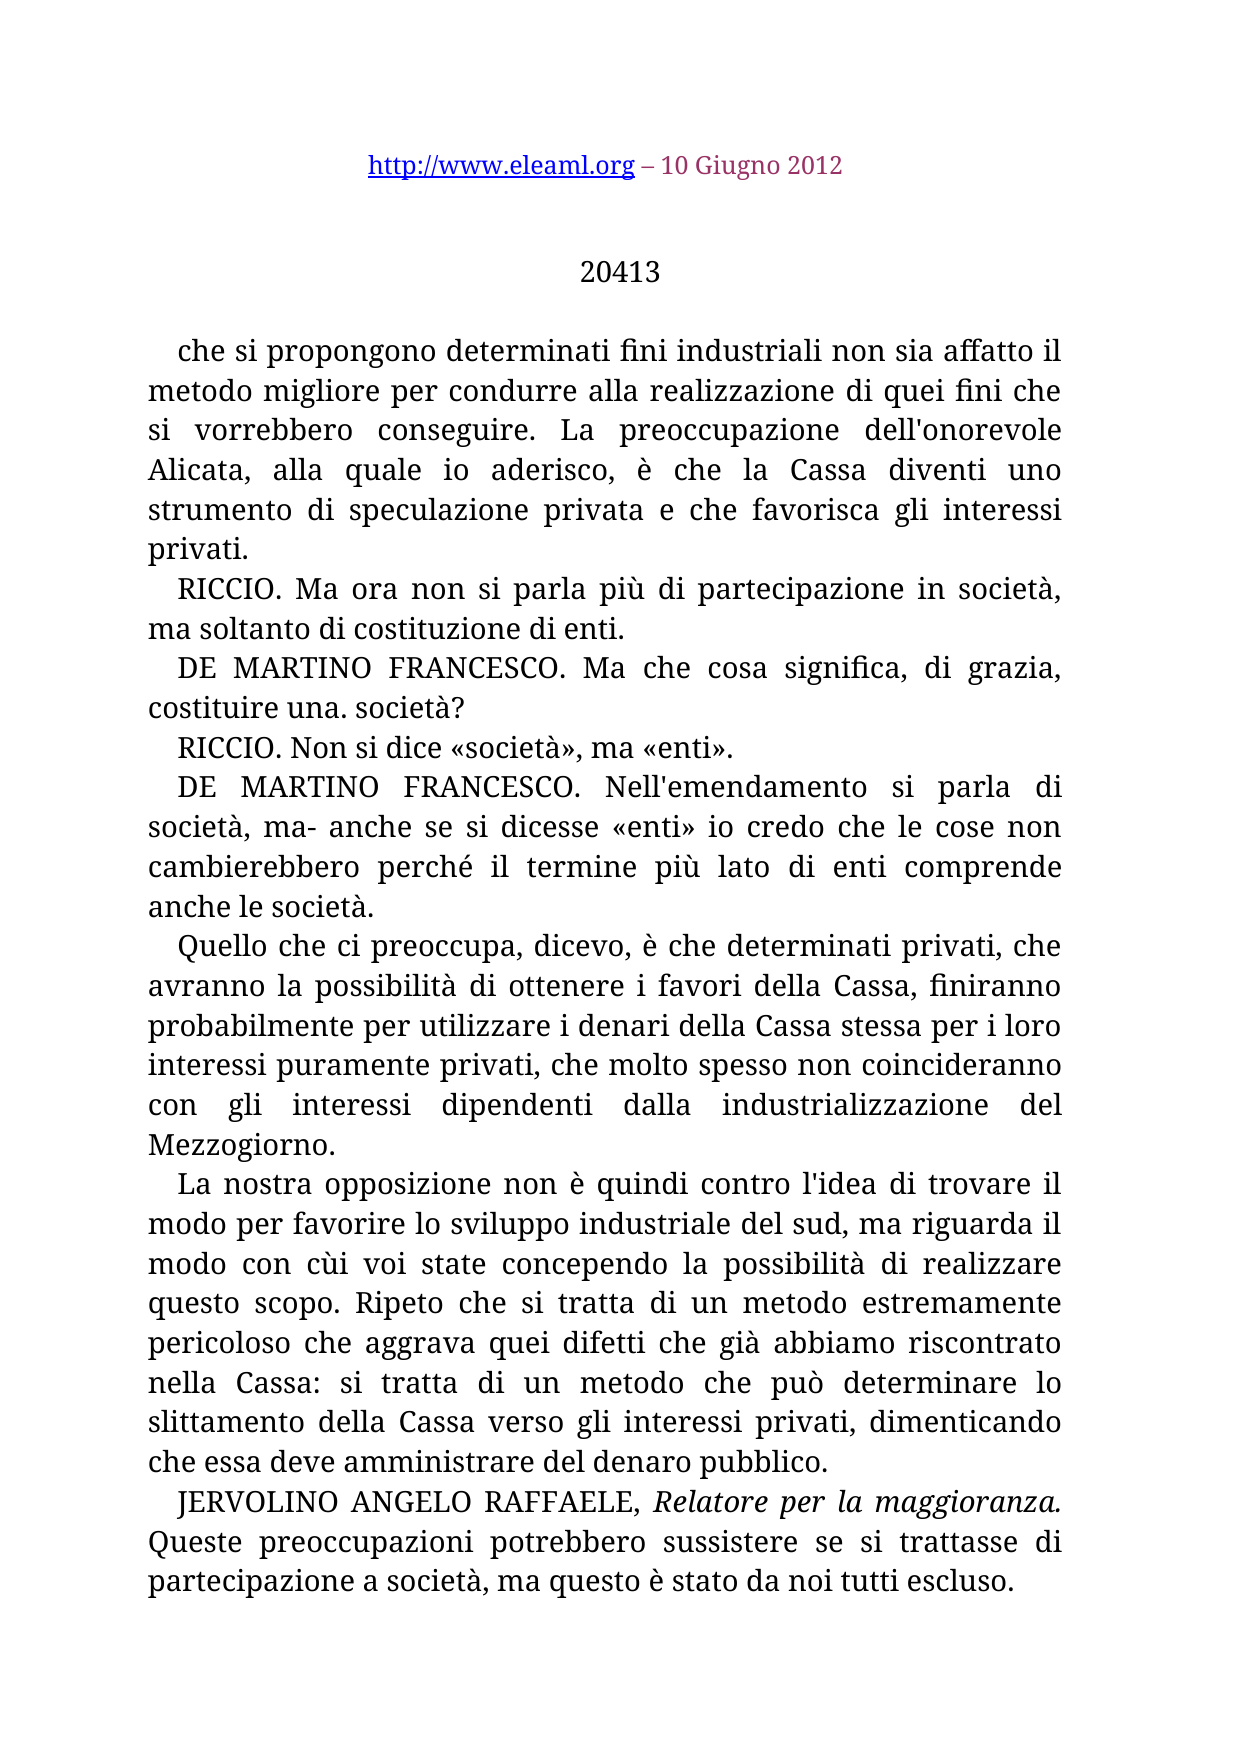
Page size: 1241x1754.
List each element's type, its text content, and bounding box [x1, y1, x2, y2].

text DE MARTINO FRANCESCO. Ma che cosa significa, di grazia, costituire una. società? [148, 648, 1063, 727]
text che si propongono determinati fini industriali non sia affatto il metodo migliore per condurre alla realizzazione di quei fini che si vorrebbero conseguire. La preoccupazione dell'onorevole Alicata, alla quale io aderisco, è che la Cassa diventi uno strumento di speculazione privata e che favorisca gli interessi privati. [148, 330, 1063, 568]
text Quello che ci preoccupa, dicevo, è che determinati privati, che avranno la possibilità di ottenere i favori della Cassa, finiranno probabilmente per utilizzare i denari della Cassa stessa per i loro interessi puramente privati, che molto spesso non coincideranno con gli interessi dipendenti dalla industrializzazione del Mezzogiorno. [148, 926, 1063, 1164]
text JERVOLINO ANGELO RAFFAELE, Relatore per la maggioranza. Queste preoccupazioni potrebbero sussistere se si trattasse di partecipazione a società, ma questo è stato da noi tutti escluso. [148, 1481, 1063, 1600]
text DE MARTINO FRANCESCO. Nell'emendamento si parla di società, ma- anche se si dicesse «enti» io credo che le cose non cambierebbero perché il termine più lato di enti comprende anche le società. [148, 767, 1063, 926]
text 20413 [148, 251, 1063, 291]
text RICCIO. Non si dice «società», ma «enti». [148, 727, 1063, 767]
text RICCIO. Ma ora non si parla più di partecipazione in società, ma soltanto di costituzione di enti. [148, 568, 1063, 648]
text La nostra opposizione non è quindi contro l'idea di trovare il modo per favorire lo sviluppo industriale del sud, ma riguarda il modo con cùi voi state concependo la possibilità di realizzare questo scopo. Ripeto che si tratta di un metodo estremamente pericoloso che aggrava quei difetti che già abbiamo riscontrato nella Cassa: si tratta di un metodo che può determinare lo slittamento della Cassa verso gli interessi privati, dimenticando che essa deve amministrare del denaro pubblico. [148, 1164, 1063, 1481]
